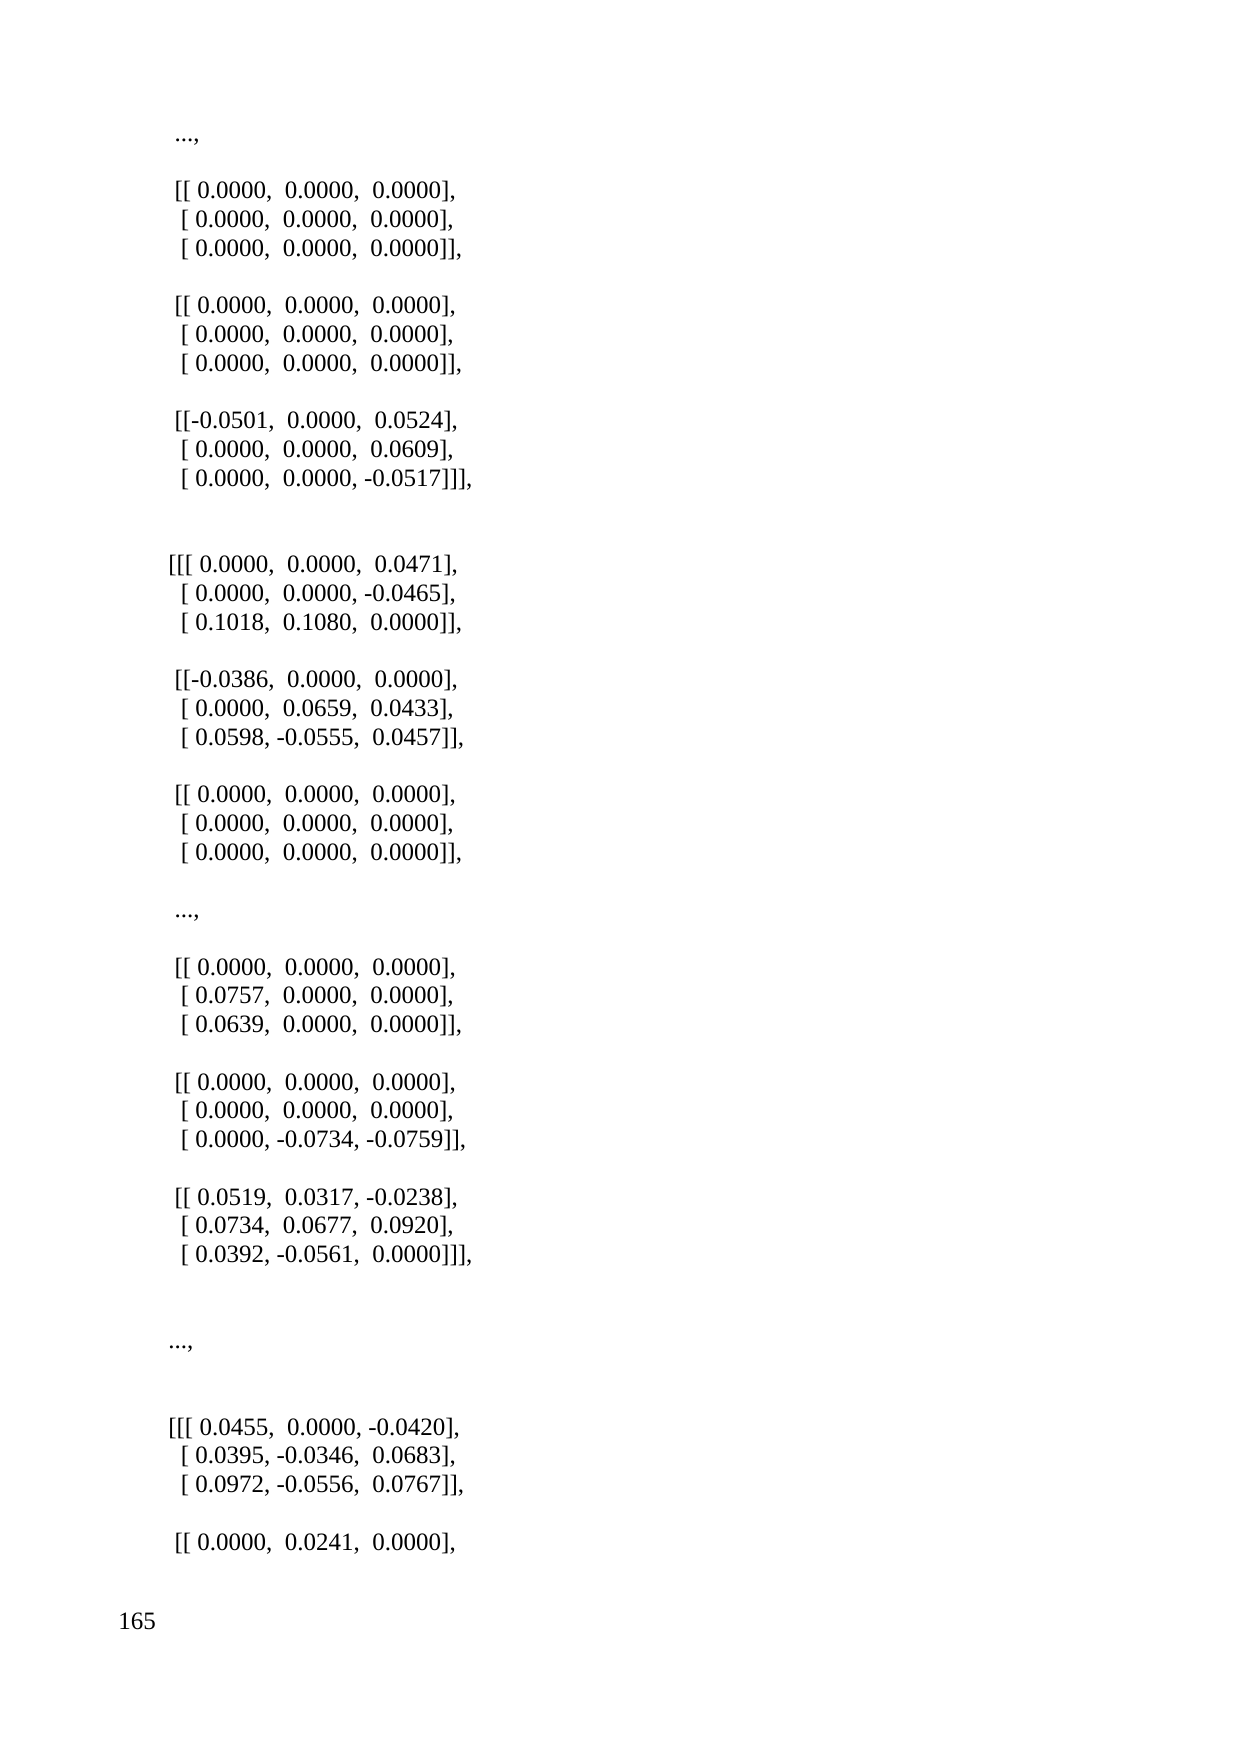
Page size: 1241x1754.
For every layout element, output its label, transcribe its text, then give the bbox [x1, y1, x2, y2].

text ..., [118, 1326, 1122, 1354]
text [ 0.0000, -0.0734, -0.0759]], [118, 1124, 1122, 1153]
text [ 0.0000, 0.0000, 0.0609], [118, 434, 1122, 463]
text [ 0.0000, 0.0000, 0.0000], [118, 808, 1122, 837]
text ..., [118, 894, 1122, 923]
text [ 0.0395, -0.0346, 0.0683], [118, 1441, 1122, 1469]
text [ 0.1018, 0.1080, 0.0000]], [118, 607, 1122, 636]
text [[ 0.0000, 0.0000, 0.0000], [118, 291, 1122, 319]
text [ 0.0000, 0.0000, -0.0517]]], [118, 463, 1122, 492]
text [ 0.0000, 0.0000, 0.0000], [118, 1096, 1122, 1124]
text [ 0.0639, 0.0000, 0.0000]], [118, 1009, 1122, 1038]
text [[ 0.0000, 0.0000, 0.0000], [118, 952, 1122, 981]
text [ 0.0598, -0.0555, 0.0457]], [118, 722, 1122, 751]
text [ 0.0000, 0.0000, 0.0000]], [118, 348, 1122, 377]
text [[ 0.0000, 0.0241, 0.0000], [118, 1527, 1122, 1556]
text [ 0.0000, 0.0000, 0.0000], [118, 204, 1122, 233]
text [ 0.0000, 0.0659, 0.0433], [118, 693, 1122, 722]
text [ 0.0000, 0.0000, 0.0000]], [118, 837, 1122, 866]
text [[ 0.0000, 0.0000, 0.0000], [118, 1067, 1122, 1096]
text ..., [118, 118, 1122, 147]
text [ 0.0000, 0.0000, 0.0000]], [118, 233, 1122, 262]
text [ 0.0757, 0.0000, 0.0000], [118, 981, 1122, 1009]
text [ 0.0734, 0.0677, 0.0920], [118, 1211, 1122, 1239]
text [[-0.0501, 0.0000, 0.0524], [118, 406, 1122, 434]
text [ 0.0392, -0.0561, 0.0000]]], [118, 1239, 1122, 1268]
text [ 0.0972, -0.0556, 0.0767]], [118, 1469, 1122, 1498]
text [[ 0.0000, 0.0000, 0.0000], [118, 779, 1122, 808]
text [ 0.0000, 0.0000, -0.0465], [118, 578, 1122, 607]
text [[ 0.0000, 0.0000, 0.0000], [118, 176, 1122, 204]
text [[ 0.0519, 0.0317, -0.0238], [118, 1182, 1122, 1211]
text [[[ 0.0000, 0.0000, 0.0471], [118, 549, 1122, 578]
text [[[ 0.0455, 0.0000, -0.0420], [118, 1412, 1122, 1441]
text [[-0.0386, 0.0000, 0.0000], [118, 664, 1122, 693]
text [ 0.0000, 0.0000, 0.0000], [118, 319, 1122, 348]
